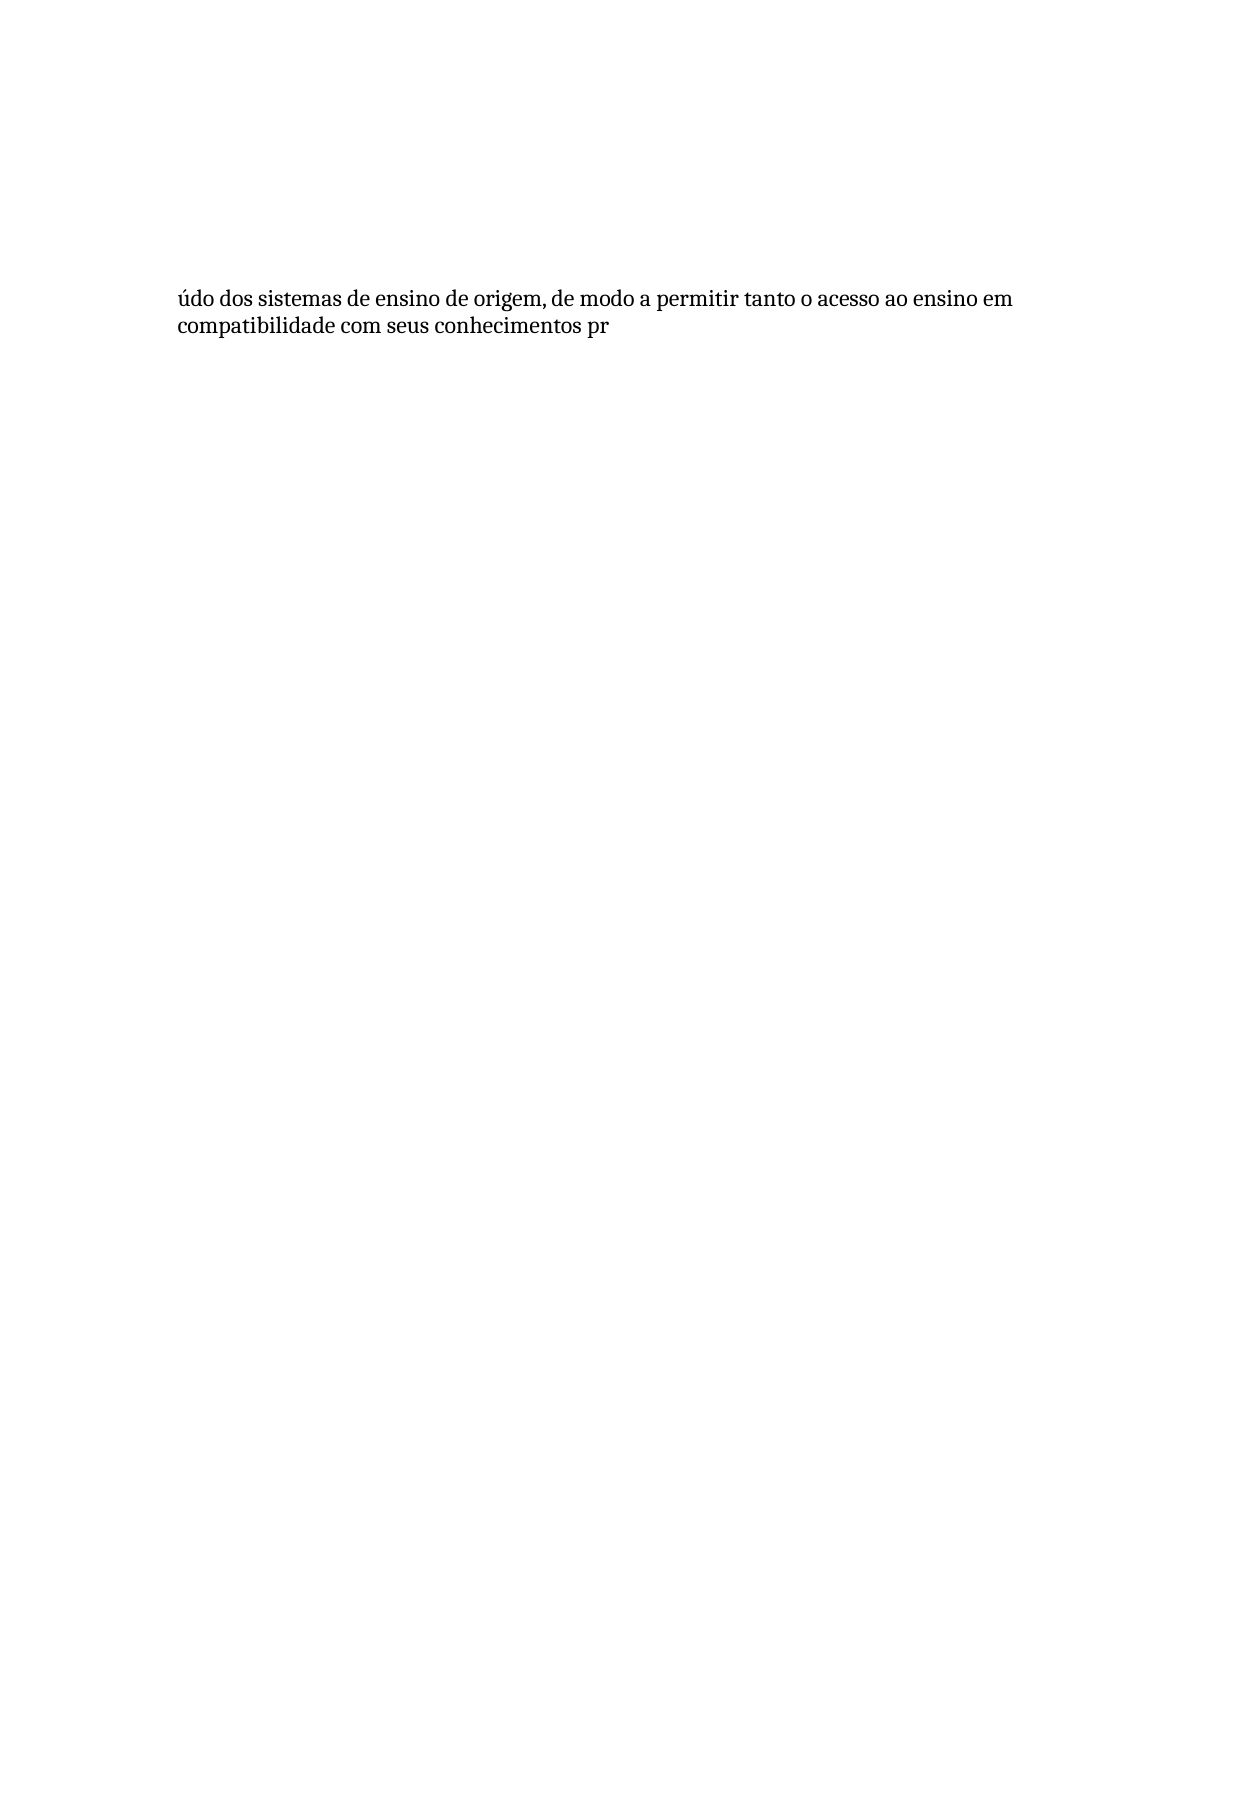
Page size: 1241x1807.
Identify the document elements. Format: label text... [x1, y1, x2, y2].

text údo dos sistemas de ensino de origem, de modo a permitir tanto o acesso ao ensino em compatibilidade com seus conhecimentos pr [177, 285, 1069, 340]
